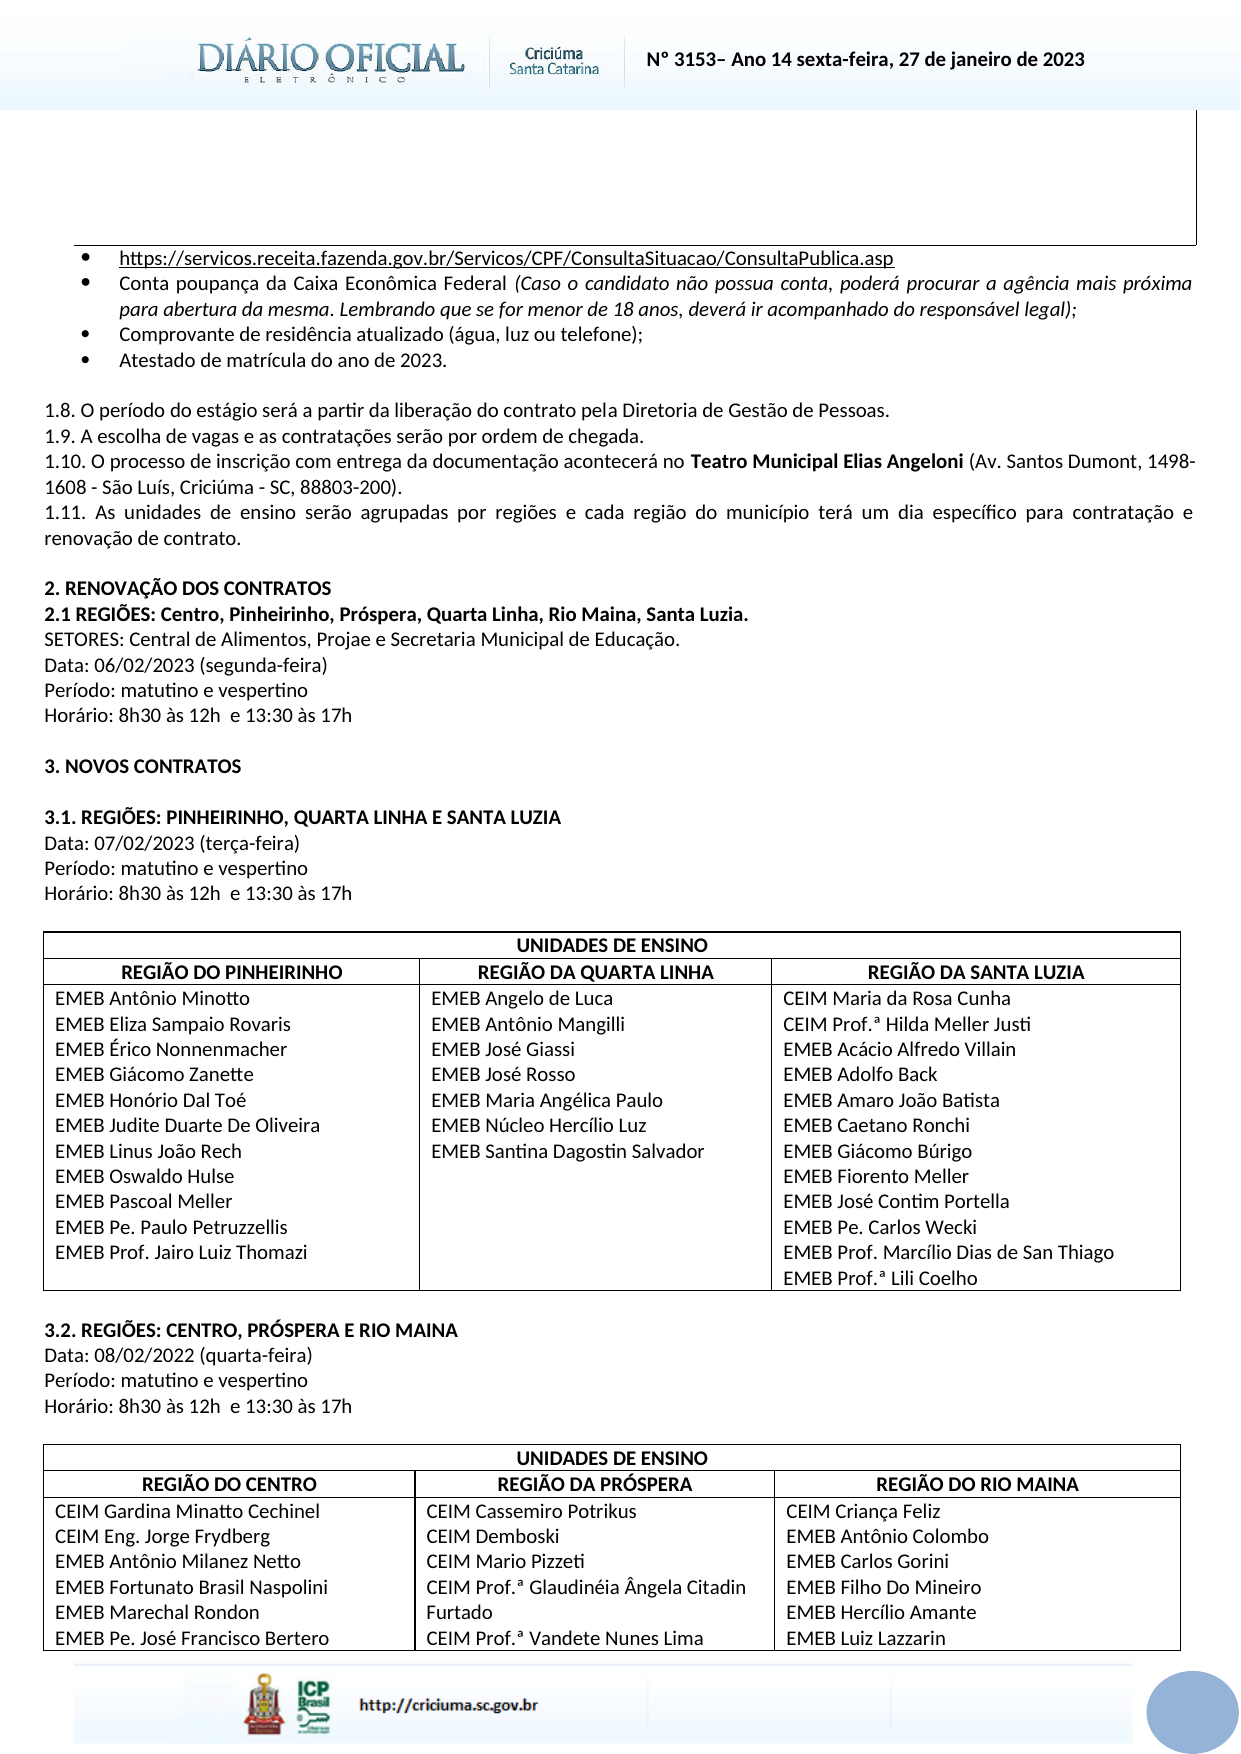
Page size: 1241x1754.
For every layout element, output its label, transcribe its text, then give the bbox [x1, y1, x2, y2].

text Horário: 8h30 às 12h e 13:30 às 17h [44, 881, 1196, 906]
table_cell REGIÃO DO PINHEIRINHO [44, 959, 419, 984]
table_cell REGIÃO DA PRÓSPERA [416, 1471, 774, 1497]
table_cell EMEB Angelo de Luca EMEB Antônio Mangilli EMEB José Giassi EMEB José Rosso EMEB Maria Angélica Paulo EMEB Núcleo Hercílio Luz EMEB Santina Dagostin Salvador [420, 985, 771, 1290]
text Horário: 8h30 às 12h e 13:30 às 17h [44, 703, 1196, 728]
text SETORES: Central de Alimentos, Projae e Secretaria Municipal de Educação. [44, 626, 1196, 652]
text 2. RENOVAÇÃO DOS CONTRATOS [44, 576, 1196, 601]
text 1.11. As unidades de ensino serão agrupadas por regiões e cada região do município terá um dia específico para contratação e renovação de contrato. [44, 499, 1196, 550]
text 1.9. A escolha de vagas e as contratações serão por ordem de chegada. [44, 423, 1196, 448]
text Período: matutino e vespertino [44, 1368, 1196, 1393]
list Conta poupança da Caixa Econômica Federal (Caso o candidato não possua conta, poderá procurar a agência mais próxima para abertura da mesma. Lembrando que se for menor de 18 anos, deverá ir acompanhado do responsável legal); [82, 271, 1196, 321]
table_cell CEIM Gardina Minatto Cechinel CEIM Eng. Jorge Frydberg EMEB Antônio Milanez Netto EMEB Fortunato Brasil Naspolini EMEB Marechal Rondon EMEB Pe. José Francisco Bertero [44, 1498, 414, 1650]
table_cell CEIM Cassemiro Potrikus CEIM Demboski CEIM Mario Pizzeti CEIM Prof.ª Glaudinéia Ângela Citadin Furtado CEIM Prof.ª Vandete Nunes Lima [416, 1498, 774, 1650]
text Período: matutino e vespertino [44, 677, 1196, 703]
text Período: matutino e vespertino [44, 855, 1196, 881]
text 3. NOVOS CONTRATOS [44, 753, 1196, 779]
list Comprovante de residência atualizado (água, luz ou telefone); [82, 321, 1196, 347]
table_header UNIDADES DE ENSINO [44, 1445, 1180, 1470]
text 3.2. REGIÕES: CENTRO, PRÓSPERA E RIO MAINA [44, 1317, 1196, 1342]
list https://servicos.receita.fazenda.gov.br/Servicos/CPF/ConsultaSituacao/ConsultaPublica.asp [82, 245, 1196, 271]
text Horário: 8h30 às 12h e 13:30 às 17h [44, 1393, 1196, 1418]
table_cell REGIÃO DO RIO MAINA [775, 1471, 1180, 1497]
text 3.1. REGIÕES: PINHEIRINHO, QUARTA LINHA E SANTA LUZIA [44, 804, 1196, 830]
text 1.10. O processo de inscrição com entrega da documentação acontecerá no Teatro Municipal Elias Angeloni (Av. Santos Dumont, 1498-1608 - São Luís, Criciúma - SC, 88803-200). [44, 448, 1196, 499]
table_cell REGIÃO DA QUARTA LINHA [420, 959, 771, 984]
text Data: 06/02/2023 (segunda-feira) [44, 652, 1196, 677]
table_cell EMEB Antônio Minotto EMEB Eliza Sampaio Rovaris EMEB Érico Nonnenmacher EMEB Giácomo Zanette EMEB Honório Dal Toé EMEB Judite Duarte De Oliveira EMEB Linus João Rech EMEB Oswaldo Hulse EMEB Pascoal Meller EMEB Pe. Paulo Petruzzellis EMEB Prof. Jairo Luiz Thomazi [44, 985, 419, 1290]
table_cell REGIÃO DO CENTRO [44, 1471, 414, 1497]
text Data: 07/02/2023 (terça-feira) [44, 830, 1196, 855]
list Atestado de matrícula do ano de 2023. [82, 347, 1196, 372]
table_cell CEIM Maria da Rosa Cunha CEIM Prof.ª Hilda Meller Justi EMEB Acácio Alfredo Villain EMEB Adolfo Back EMEB Amaro João Batista EMEB Caetano Ronchi EMEB Giácomo Búrigo EMEB Fiorento Meller EMEB José Contim Portella EMEB Pe. Carlos Wecki EMEB Prof. Marcílio Dias de San Thiago EMEB Prof.ª Lili Coelho [772, 985, 1180, 1290]
text Data: 08/02/2022 (quarta-feira) [44, 1342, 1196, 1368]
text 2.1 REGIÕES: Centro, Pinheirinho, Próspera, Quarta Linha, Rio Maina, Santa Luzia. [44, 601, 1196, 626]
table_header UNIDADES DE ENSINO [44, 933, 1180, 958]
text 1.8. O período do estágio será a partir da liberação do contrato pela Diretoria de Gestão de Pessoas. [44, 398, 1196, 423]
table_cell REGIÃO DA SANTA LUZIA [772, 959, 1180, 984]
table_cell CEIM Criança Feliz EMEB Antônio Colombo EMEB Carlos Gorini EMEB Filho Do Mineiro EMEB Hercílio Amante EMEB Luiz Lazzarin [775, 1498, 1180, 1650]
